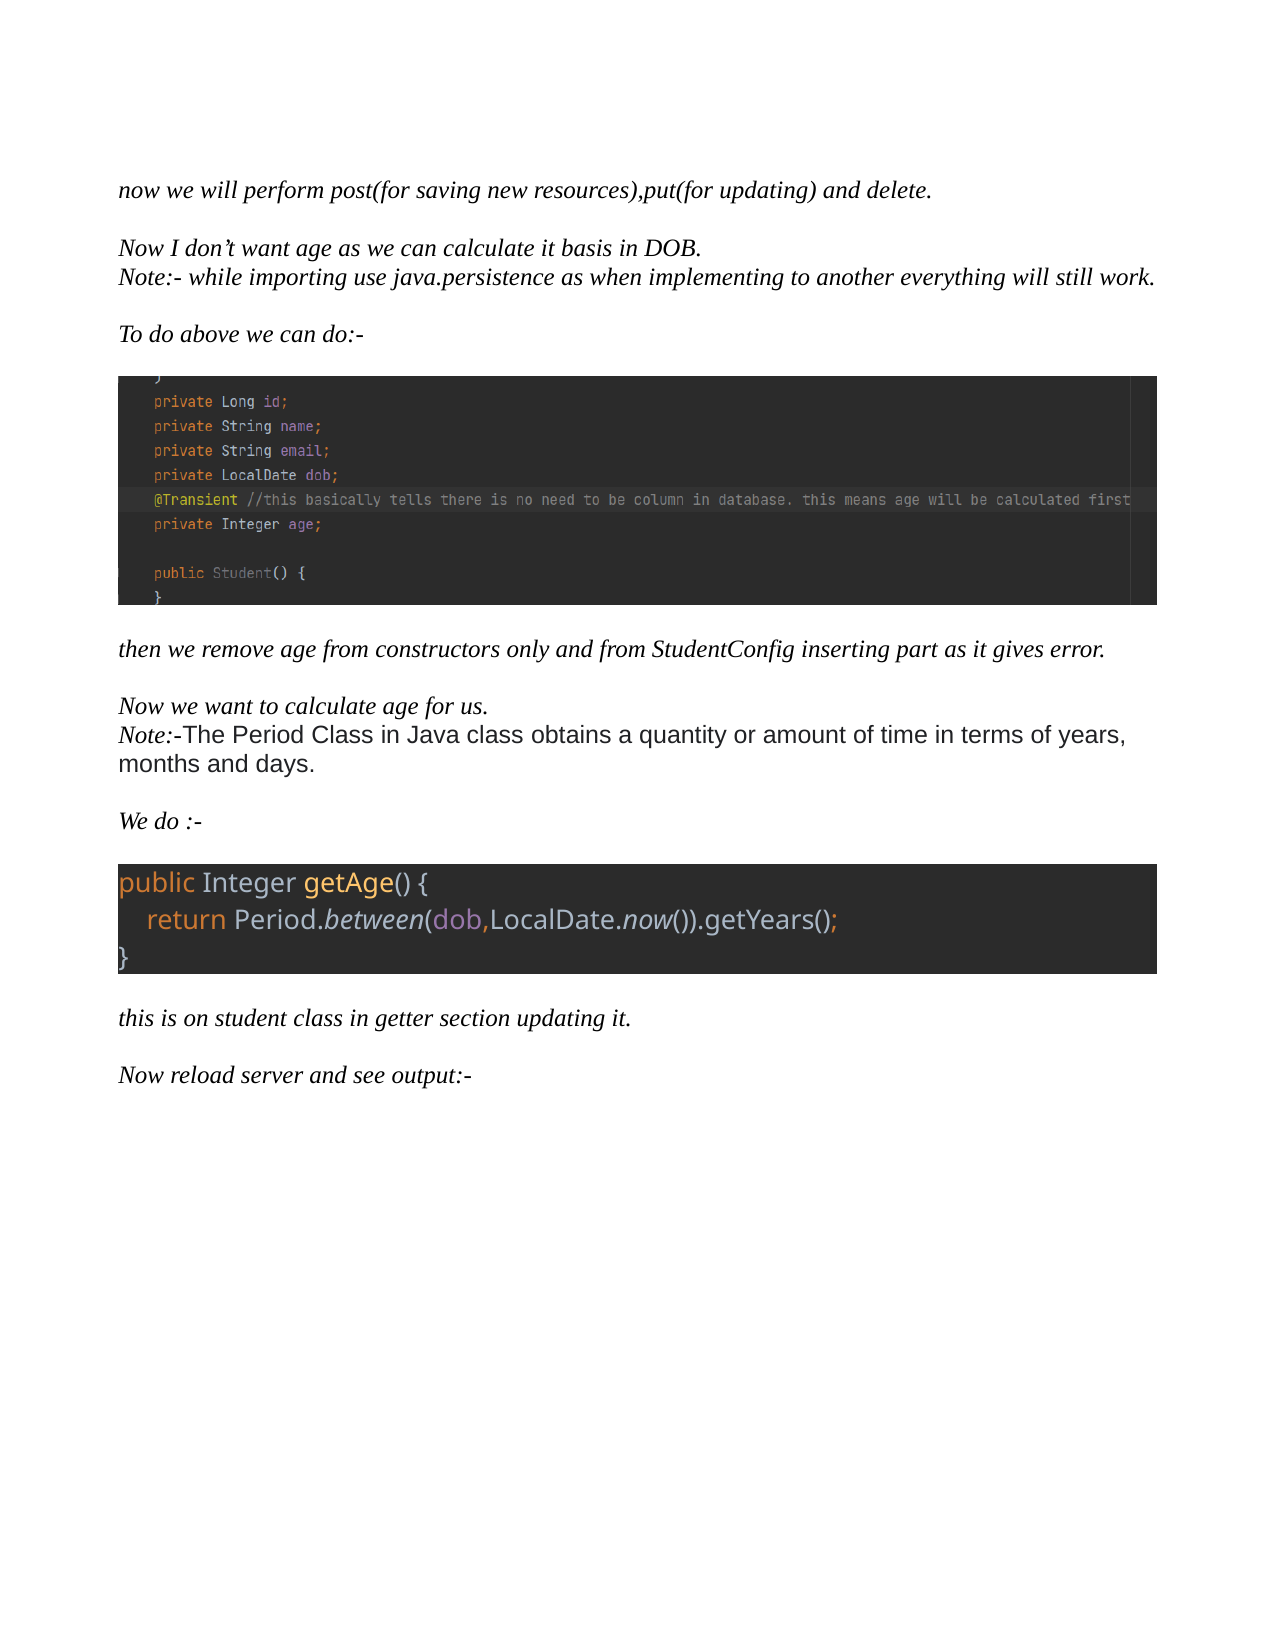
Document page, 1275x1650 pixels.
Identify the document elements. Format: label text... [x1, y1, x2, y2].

text public Integer getAge() { return Period.between(dob,LocalDate.now()).getYears(); } [118, 864, 1157, 974]
text Now reload server and see output:- [118, 1061, 1157, 1089]
text Now we want to calculate age for us. [118, 691, 1157, 720]
text this is on student class in getter section updating it. [118, 1003, 1157, 1032]
text We do :- [118, 806, 1157, 835]
text Note:-The Period Class in Java class obtains a quantity or amount of time in terms of years, months and days. [118, 720, 1157, 777]
picture [118, 376, 1157, 605]
text Note:- while importing use java.persistence as when implementing to another everything will still work. [118, 262, 1157, 291]
text then we remove age from constructors only and from StudentConfig inserting part as it gives error. [118, 605, 1157, 662]
text To do above we can do:- [118, 319, 1157, 348]
text now we will perform post(for saving new resources),put(for updating) and delete. [118, 176, 1157, 204]
text Now I don’t want age as we can calculate it basis in DOB. [118, 233, 1157, 262]
